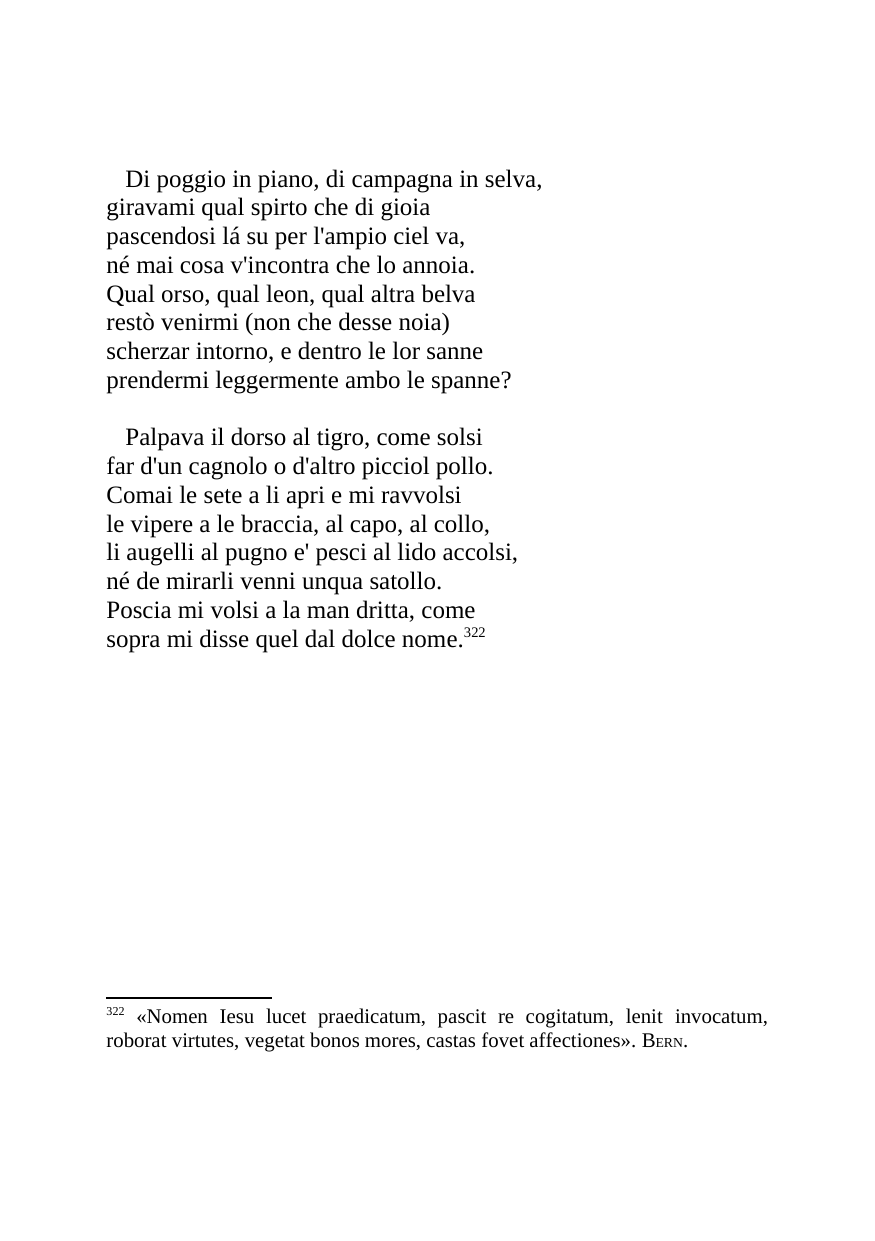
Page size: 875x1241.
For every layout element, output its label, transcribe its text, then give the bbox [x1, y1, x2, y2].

text «Nomen Iesu lucet praedicatum, pascit re cogitatum, lenit invocatum, roborat virtutes, vegetat bonos mores, castas fovet affectiones». Bern. [106, 1004, 768, 1052]
text Qual orso, qual leon, qual altra belva [106, 279, 768, 307]
text sopra mi disse quel dal dolce nome. [106, 624, 768, 652]
text Comai le sete a li apri e mi ravvolsi [106, 480, 768, 509]
text li augelli al pugno e' pesci al lido accolsi, [106, 537, 768, 566]
text far d'un cagnolo o d'altro picciol pollo. [106, 451, 768, 480]
text né mai cosa v'incontra che lo annoia. [106, 250, 768, 279]
text prendermi leggermente ambo le spanne? [106, 365, 768, 394]
text Palpava il dorso al tigro, come solsi [125, 422, 768, 451]
text giravami qual spirto che di gioia [106, 192, 768, 221]
text pascendosi lá su per l'ampio ciel va, [106, 221, 768, 250]
text Di poggio in piano, di campagna in selva, [125, 164, 768, 192]
text né de mirarli venni unqua satollo. [106, 566, 768, 595]
text le vipere a le braccia, al capo, al collo, [106, 509, 768, 537]
text Poscia mi volsi a la man dritta, come [106, 595, 768, 624]
text restò venirmi (non che desse noia) [106, 307, 768, 336]
text scherzar intorno, e dentro le lor sanne [106, 336, 768, 365]
